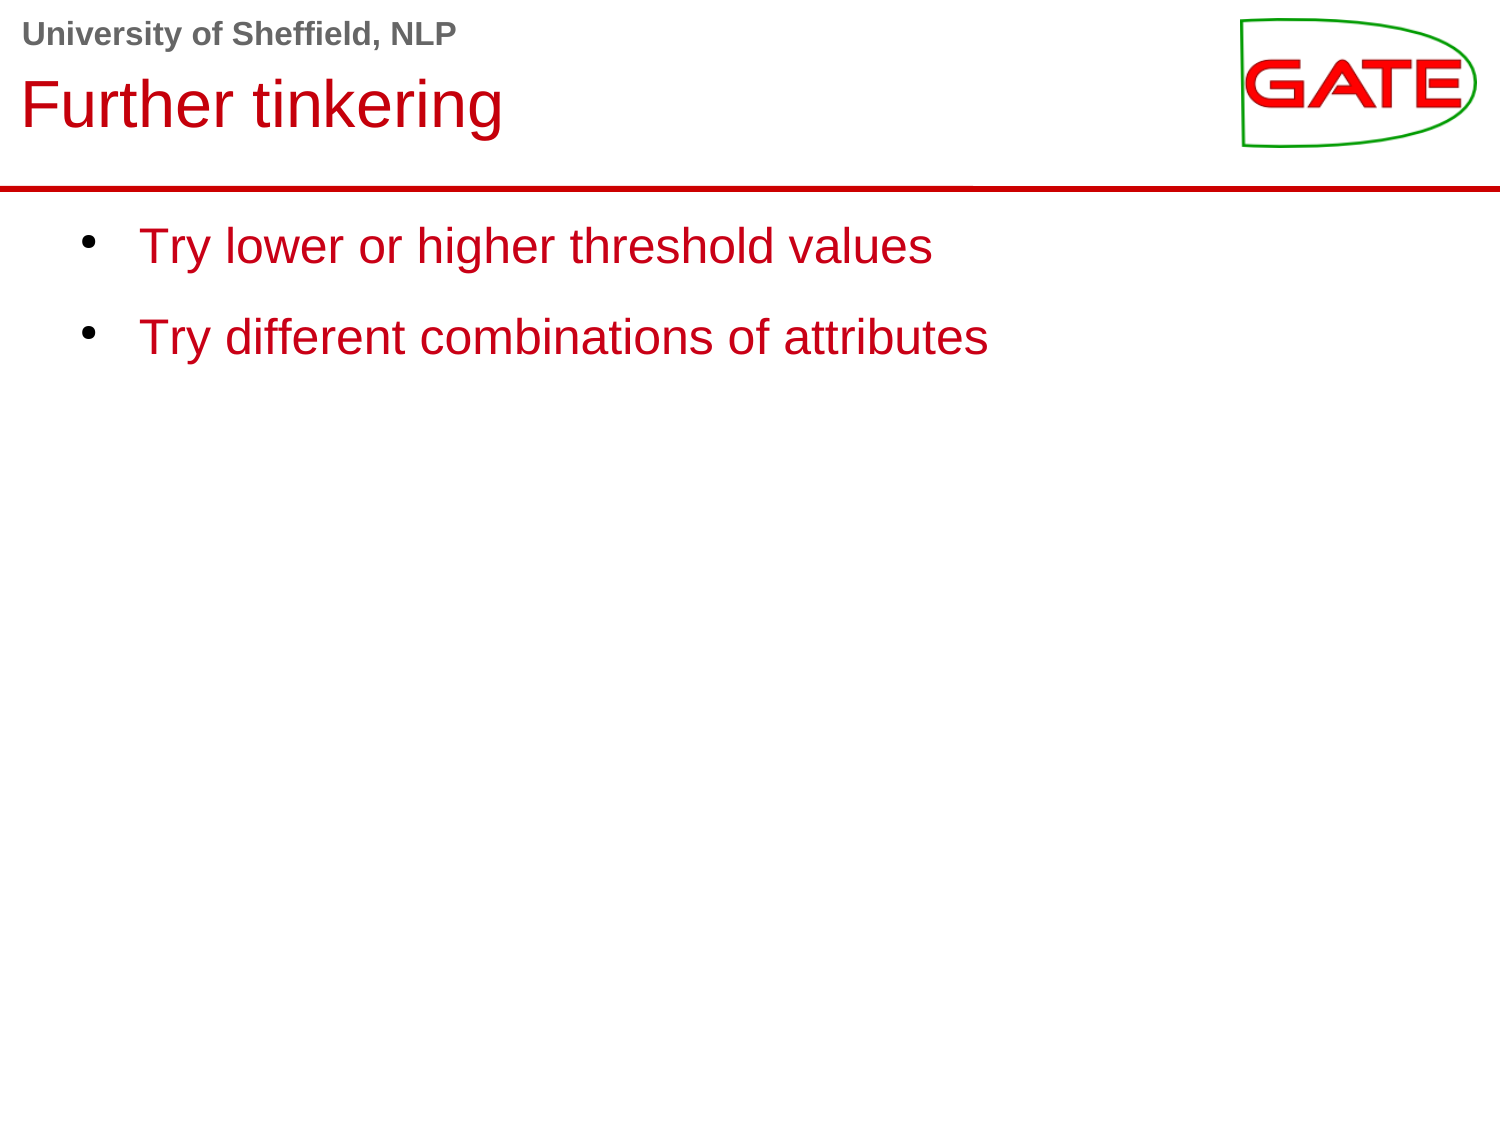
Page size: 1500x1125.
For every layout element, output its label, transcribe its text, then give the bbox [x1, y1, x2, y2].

picture [1240, 18, 1477, 148]
list Try lower or higher threshold values Try different combinations of attributes [23, 212, 1477, 1063]
title Further tinkering [20, 45, 1240, 166]
